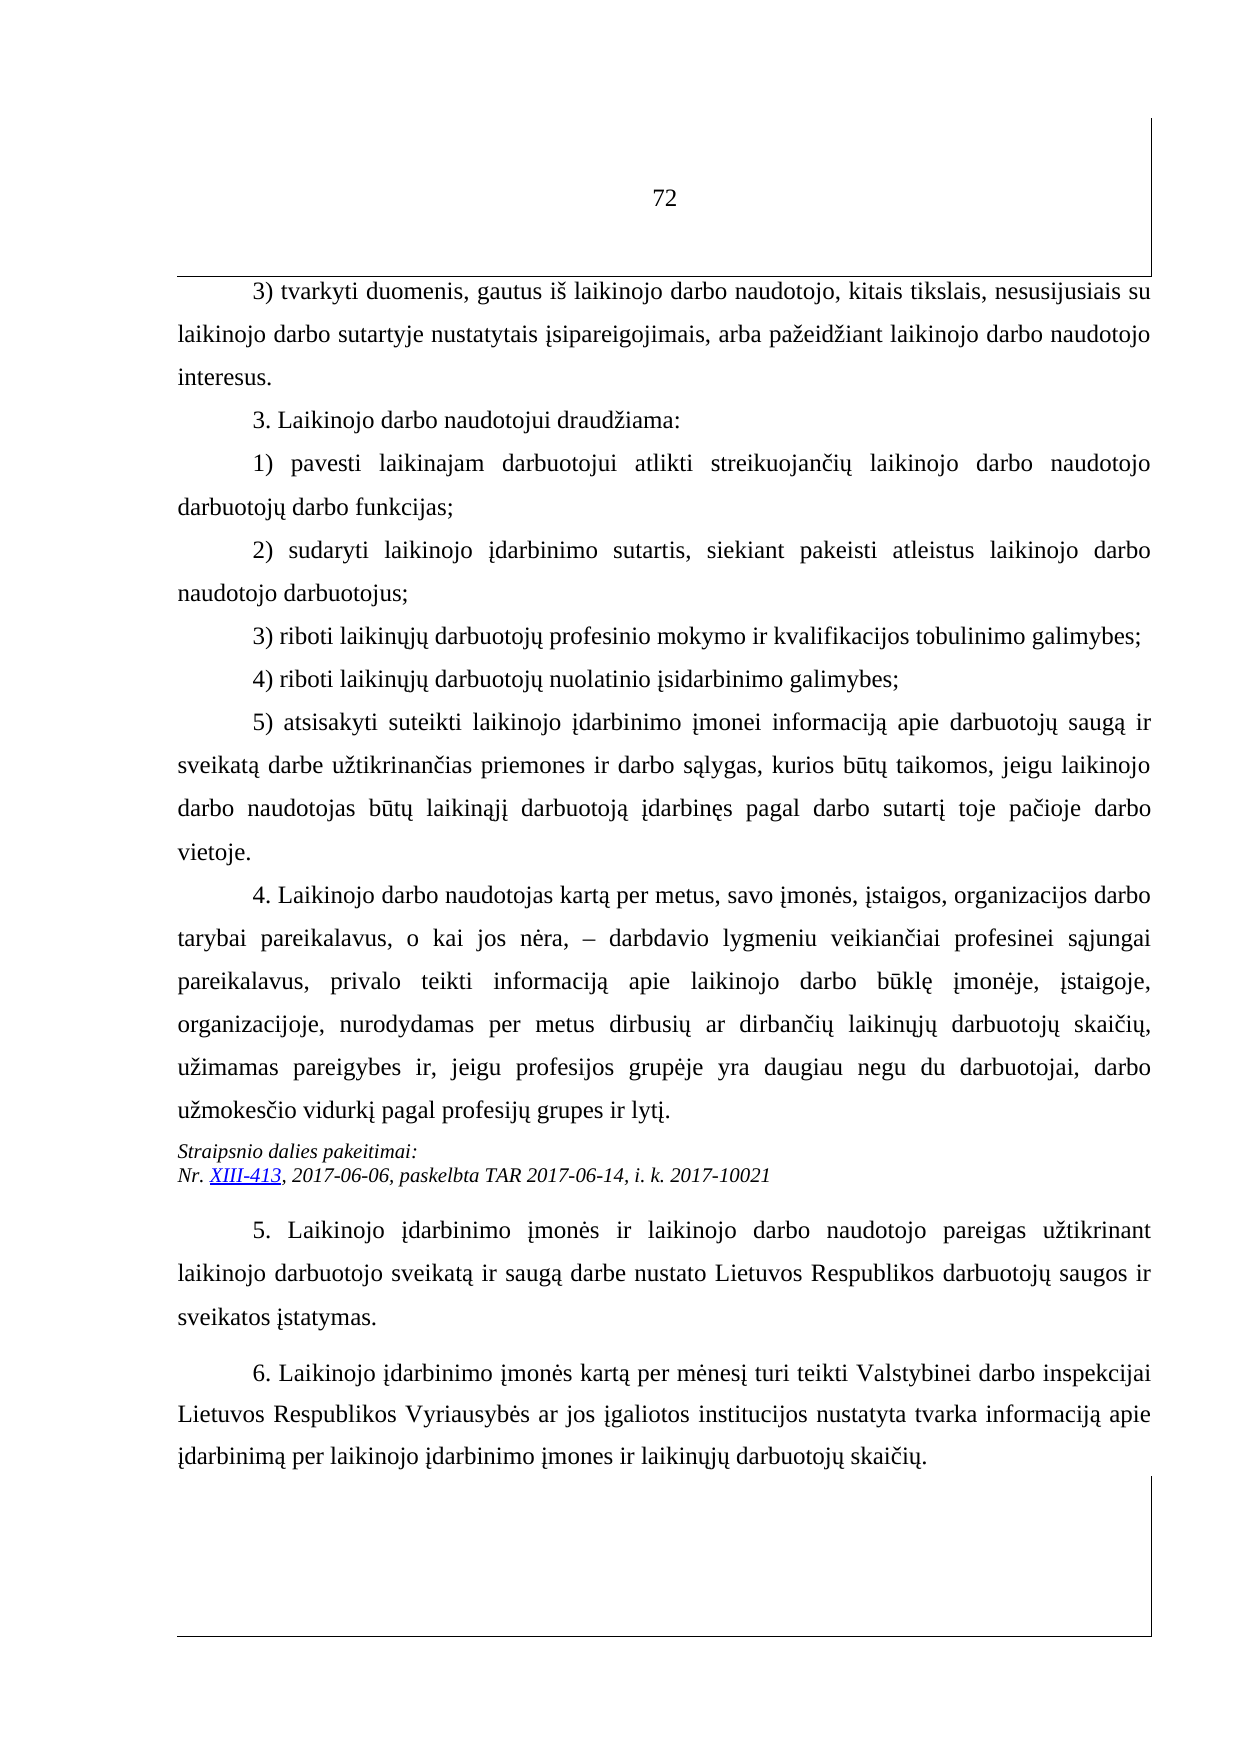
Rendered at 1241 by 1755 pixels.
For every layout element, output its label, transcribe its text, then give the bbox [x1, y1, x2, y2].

text Straipsnio dalies pakeitimai: [177, 1138, 1152, 1163]
text 6. Laikinojo įdarbinimo įmonės kartą per mėnesį turi teikti Valstybinei darbo inspekcijai Lietuvos Respublikos Vyriausybės ar jos įgaliotos institucijos nustatyta tvarka informaciją apie įdarbinimą per laikinojo įdarbinimo įmones ir laikinųjų darbuotojų skaičių. [177, 1345, 1152, 1470]
text 2) sudaryti laikinojo įdarbinimo sutartis, siekiant pakeisti atleistus laikinojo darbo naudotojo darbuotojus; [177, 535, 1152, 607]
text 5. Laikinojo įdarbinimo įmonės ir laikinojo darbo naudotojo pareigas užtikrinant laikinojo darbuotojo sveikatą ir saugą darbe nustato Lietuvos Respublikos darbuotojų saugos ir sveikatos įstatymas. [177, 1215, 1152, 1330]
text Nr. XIII-413, 2017-06-06, paskelbta TAR 2017-06-14, i. k. 2017-10021 [177, 1163, 1152, 1187]
text 4) riboti laikinųjų darbuotojų nuolatinio įsidarbinimo galimybes; [177, 664, 1152, 693]
text 1) pavesti laikinajam darbuotojui atlikti streikuojančių laikinojo darbo naudotojo darbuotojų darbo funkcijas; [177, 448, 1152, 520]
text 3) tvarkyti duomenis, gautus iš laikinojo darbo naudotojo, kitais tikslais, nesusijusiais su laikinojo darbo sutartyje nustatytais įsipareigojimais, arba pažeidžiant laikinojo darbo naudotojo interesus. [177, 276, 1152, 391]
text 3. Laikinojo darbo naudotojui draudžiama: [177, 405, 1152, 434]
text 4. Laikinojo darbo naudotojas kartą per metus, savo įmonės, įstaigos, organizacijos darbo tarybai pareikalavus, o kai jos nėra, – darbdavio lygmeniu veikiančiai profesinei sąjungai pareikalavus, privalo teikti informaciją apie laikinojo darbo būklę įmonėje, įstaigoje, organizacijoje, nurodydamas per metus dirbusių ar dirbančių laikinųjų darbuotojų skaičių, užimamas pareigybes ir, jeigu profesijos grupėje yra daugiau negu du darbuotojai, darbo užmokesčio vidurkį pagal profesijų grupes ir lytį. [177, 880, 1152, 1124]
text 5) atsisakyti suteikti laikinojo įdarbinimo įmonei informaciją apie darbuotojų saugą ir sveikatą darbe užtikrinančias priemones ir darbo sąlygas, kurios būtų taikomos, jeigu laikinojo darbo naudotojas būtų laikinąjį darbuotoją įdarbinęs pagal darbo sutartį toje pačioje darbo vietoje. [177, 707, 1152, 865]
text 3) riboti laikinųjų darbuotojų profesinio mokymo ir kvalifikacijos tobulinimo galimybes; [177, 621, 1152, 650]
